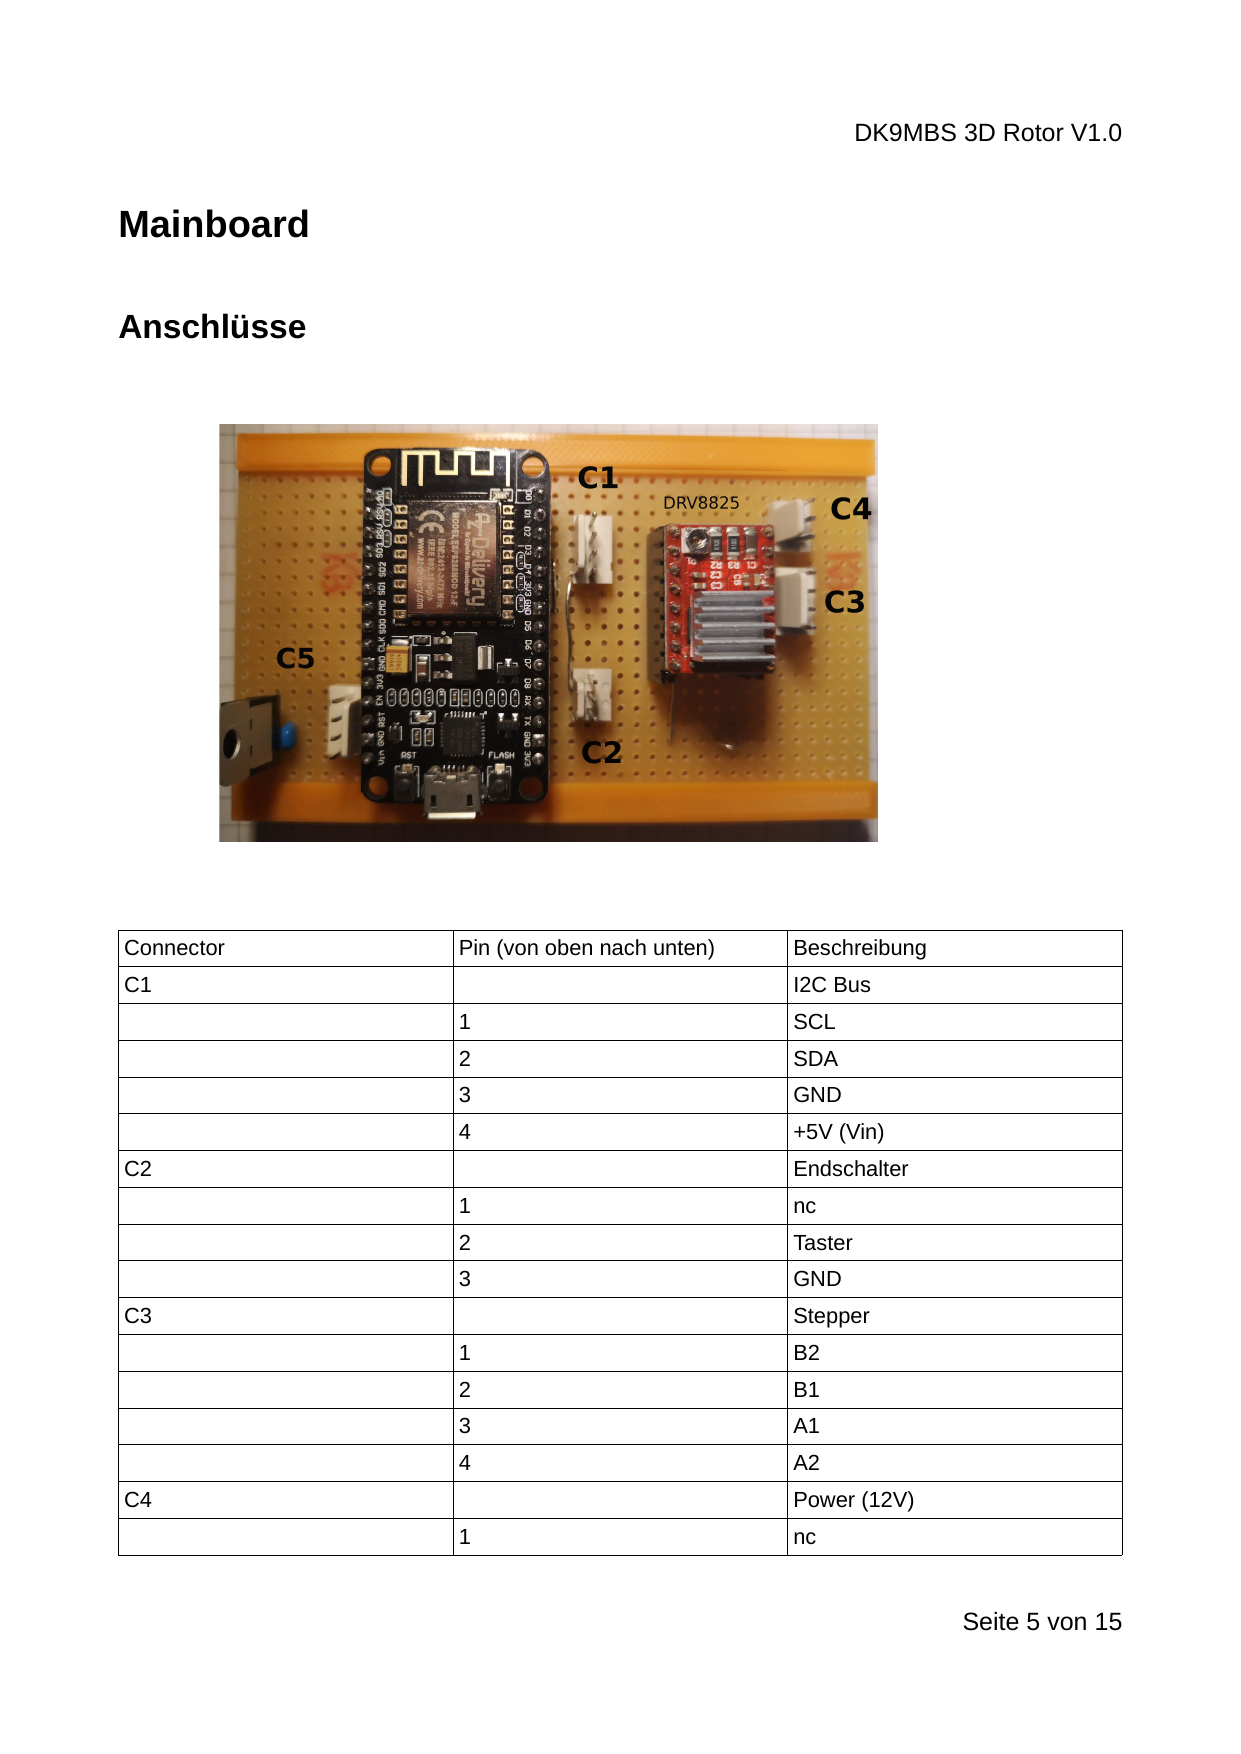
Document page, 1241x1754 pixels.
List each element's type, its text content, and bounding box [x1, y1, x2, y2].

table_cell I2C Bus [788, 967, 1122, 1003]
table_cell 2 [454, 1225, 787, 1260]
table_cell SDA [788, 1041, 1122, 1077]
table_cell [119, 1188, 453, 1224]
table_cell [119, 1261, 453, 1297]
table_cell A1 [788, 1409, 1122, 1444]
table_cell Taster [788, 1225, 1122, 1260]
table_cell [454, 1482, 787, 1518]
table_cell [119, 1519, 453, 1554]
table_cell A2 [788, 1445, 1122, 1481]
table_cell [454, 1151, 787, 1187]
table_cell GND [788, 1078, 1122, 1113]
table_cell 1 [454, 1004, 787, 1040]
table_cell [119, 1004, 453, 1040]
table_cell GND [788, 1261, 1122, 1297]
table_cell C2 [119, 1151, 453, 1187]
table_cell [119, 1225, 453, 1260]
table_cell [119, 1409, 453, 1444]
table_cell Stepper [788, 1298, 1122, 1334]
table_header Pin (von oben nach unten) [454, 931, 787, 966]
table_cell 3 [454, 1409, 787, 1444]
table_cell 2 [454, 1372, 787, 1407]
table_cell [119, 1114, 453, 1150]
table_cell 1 [454, 1519, 787, 1554]
subtitle Anschlüsse [118, 307, 1122, 346]
table_cell Power (12V) [788, 1482, 1122, 1518]
table_cell nc [788, 1188, 1122, 1224]
table_cell 1 [454, 1188, 787, 1224]
table_cell [119, 1445, 453, 1481]
table_cell 2 [454, 1041, 787, 1077]
table_cell [119, 1372, 453, 1407]
picture [219, 424, 878, 842]
table_cell Endschalter [788, 1151, 1122, 1187]
table_cell 4 [454, 1114, 787, 1150]
table_header Beschreibung [788, 931, 1122, 966]
subtitle Mainboard [118, 201, 1122, 245]
table_cell B1 [788, 1372, 1122, 1407]
table_cell [119, 1335, 453, 1371]
table_cell 1 [454, 1335, 787, 1371]
table_cell C1 [119, 967, 453, 1003]
table_cell 3 [454, 1261, 787, 1297]
table_cell nc [788, 1519, 1122, 1554]
table_cell B2 [788, 1335, 1122, 1371]
table_cell [119, 1041, 453, 1077]
table_cell +5V (Vin) [788, 1114, 1122, 1150]
table_header Connector [119, 931, 453, 966]
table_cell C3 [119, 1298, 453, 1334]
table_cell SCL [788, 1004, 1122, 1040]
table_cell [454, 1298, 787, 1334]
table_cell C4 [119, 1482, 453, 1518]
table_cell [454, 967, 787, 1003]
table_cell 3 [454, 1078, 787, 1113]
table_cell [119, 1078, 453, 1113]
table_cell 4 [454, 1445, 787, 1481]
